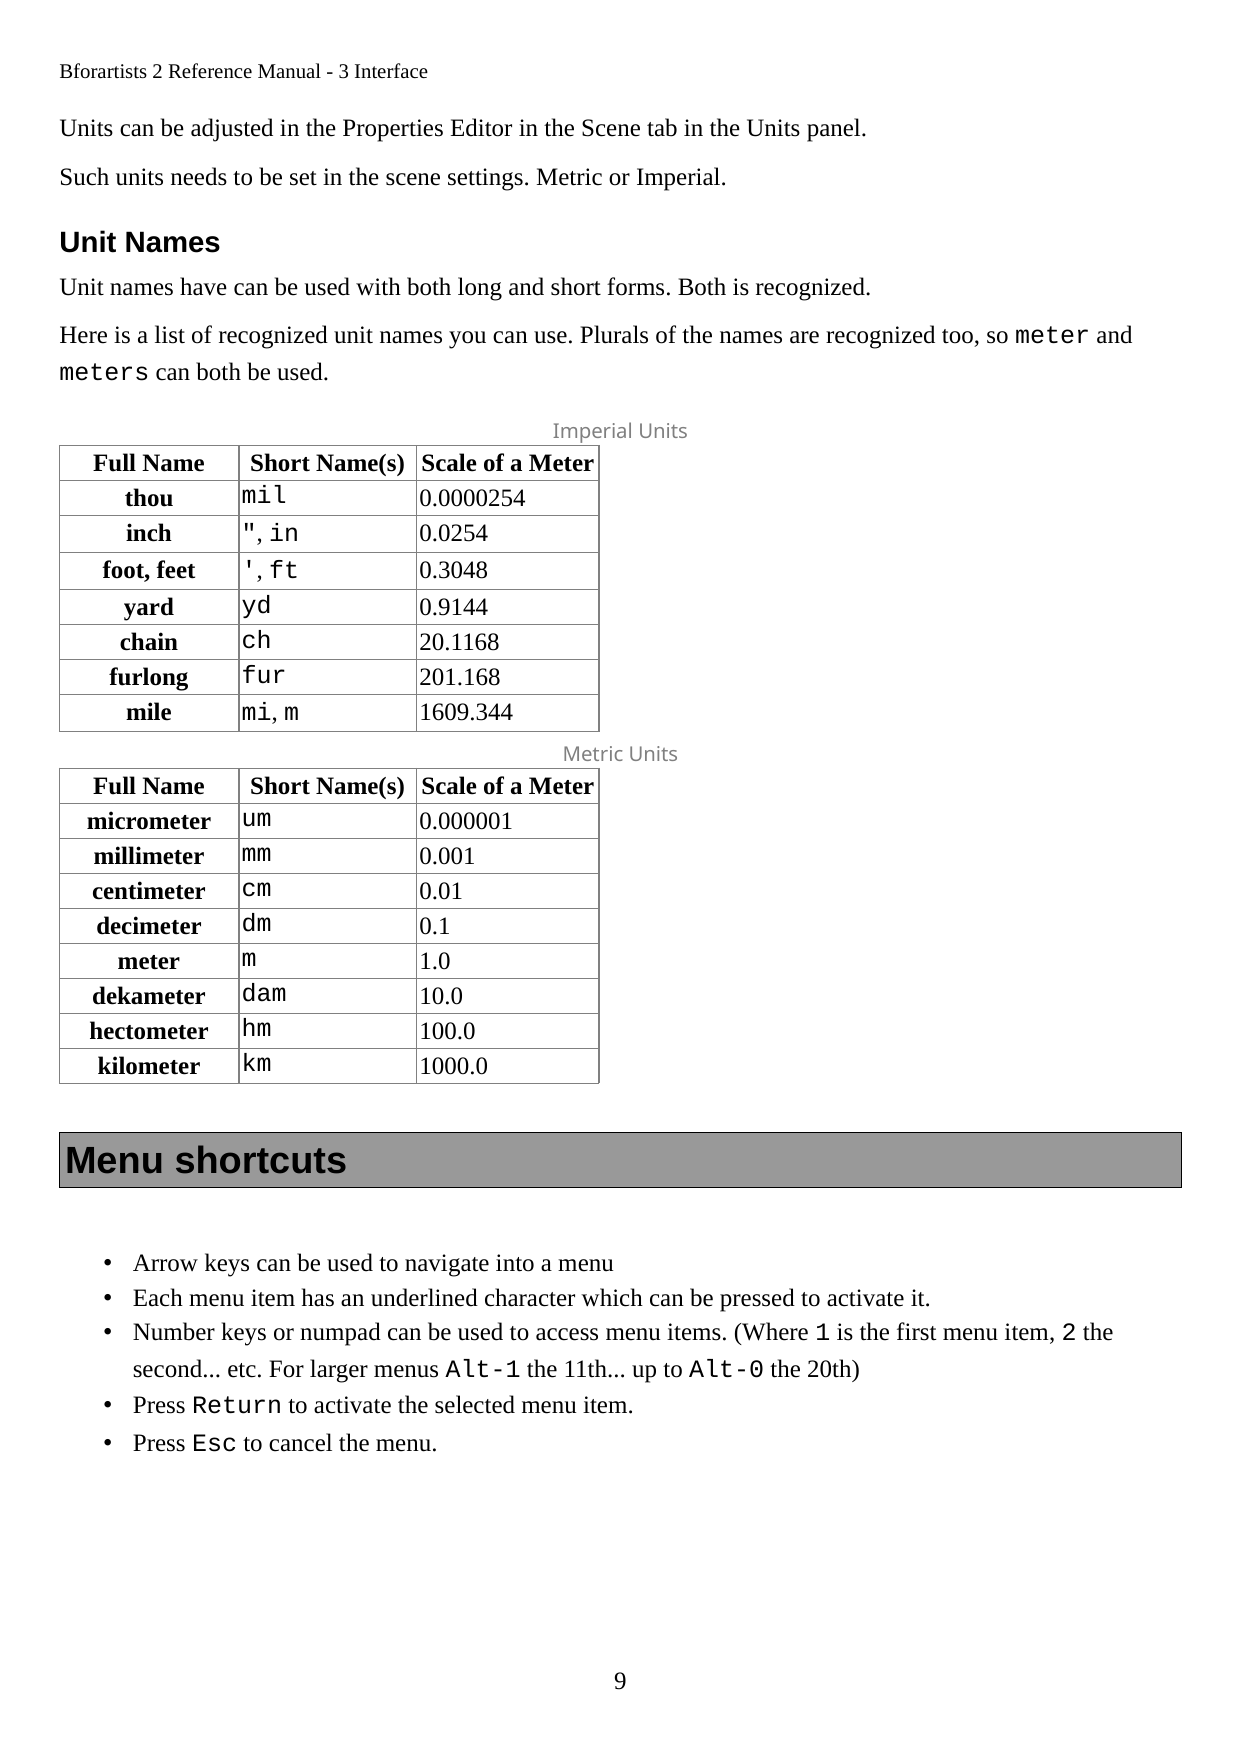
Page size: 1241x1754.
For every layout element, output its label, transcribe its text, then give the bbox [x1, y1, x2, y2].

table_cell mil [240, 481, 416, 515]
text Such units needs to be set in the scene settings. Metric or Imperial. [59, 162, 1181, 190]
table_cell hm [240, 1014, 416, 1047]
text Here is a list of recognized unit names you can use. Plurals of the names are recognized too, so meter and meters can both be used. [59, 321, 1181, 388]
list Press Return to activate the selected menu item. [103, 1391, 1181, 1421]
table_cell yd [240, 590, 416, 624]
table_cell kilometer [60, 1049, 238, 1082]
table_cell foot, feet [60, 553, 238, 589]
table_cell 100.0 [417, 1014, 598, 1047]
table_cell ", in [240, 516, 416, 552]
list Each menu item has an underlined character which can be pressed to activate it. [103, 1283, 1181, 1311]
text Units can be adjusted in the Properties Editor in the Scene tab in the Units panel. [59, 113, 1181, 141]
table_cell dekameter [60, 979, 238, 1012]
table_cell millimeter [60, 839, 238, 872]
table_cell cm [240, 874, 416, 907]
table_header Full Name [60, 769, 238, 802]
table_header Short Name(s) [240, 769, 416, 802]
table_cell ', ft [240, 553, 416, 589]
subtitle Unit Names [59, 225, 1181, 259]
table_header Short Name(s) [240, 446, 416, 480]
table_cell um [240, 804, 416, 837]
table_cell 0.9144 [417, 590, 598, 624]
table_header Menu shortcuts [60, 1133, 1181, 1187]
table_cell yard [60, 590, 238, 624]
table_cell 0.0254 [417, 516, 598, 552]
list Arrow keys can be used to navigate into a menu [103, 1248, 1181, 1277]
table_cell mm [240, 839, 416, 872]
table_cell 0.0000254 [417, 481, 598, 515]
table_cell centimeter [60, 874, 238, 907]
table_cell ch [240, 625, 416, 659]
table_cell 201.168 [417, 660, 598, 694]
table_cell hectometer [60, 1014, 238, 1047]
table_cell decimeter [60, 909, 238, 942]
table_cell 0.01 [417, 874, 598, 907]
table_cell mi, m [240, 695, 416, 731]
text Unit names have can be used with both long and short forms. Both is recognized. [59, 272, 1181, 300]
table_cell thou [60, 481, 238, 515]
table_cell km [240, 1049, 416, 1082]
table_cell meter [60, 944, 238, 977]
table_cell dm [240, 909, 416, 942]
table_header Scale of a Meter [417, 446, 598, 480]
table_cell 10.0 [417, 979, 598, 1012]
table_header Scale of a Meter [417, 769, 598, 802]
table_cell dam [240, 979, 416, 1012]
table_cell 1609.344 [417, 695, 598, 731]
table_cell 0.3048 [417, 553, 598, 589]
list Press Esc to cancel the menu. [103, 1428, 1181, 1458]
table_cell 0.001 [417, 839, 598, 872]
table_cell micrometer [60, 804, 238, 837]
table_cell inch [60, 516, 238, 552]
table_cell m [240, 944, 416, 977]
table_cell fur [240, 660, 416, 694]
list Number keys or numpad can be used to access menu items. (Where 1 is the first menu item, 2 the second... etc. For larger menus Alt-1 the 11th... up to Alt-0 the 20th) [103, 1317, 1181, 1384]
table_cell furlong [60, 660, 238, 694]
table_cell 20.1168 [417, 625, 598, 659]
table_cell 0.1 [417, 909, 598, 942]
table_cell 1000.0 [417, 1049, 598, 1082]
table_cell 1.0 [417, 944, 598, 977]
text Metric Units [59, 736, 1181, 767]
table_cell mile [60, 695, 238, 731]
table_cell chain [60, 625, 238, 659]
table_header Full Name [60, 446, 238, 480]
table_cell 0.000001 [417, 804, 598, 837]
text Imperial Units [59, 413, 1181, 445]
